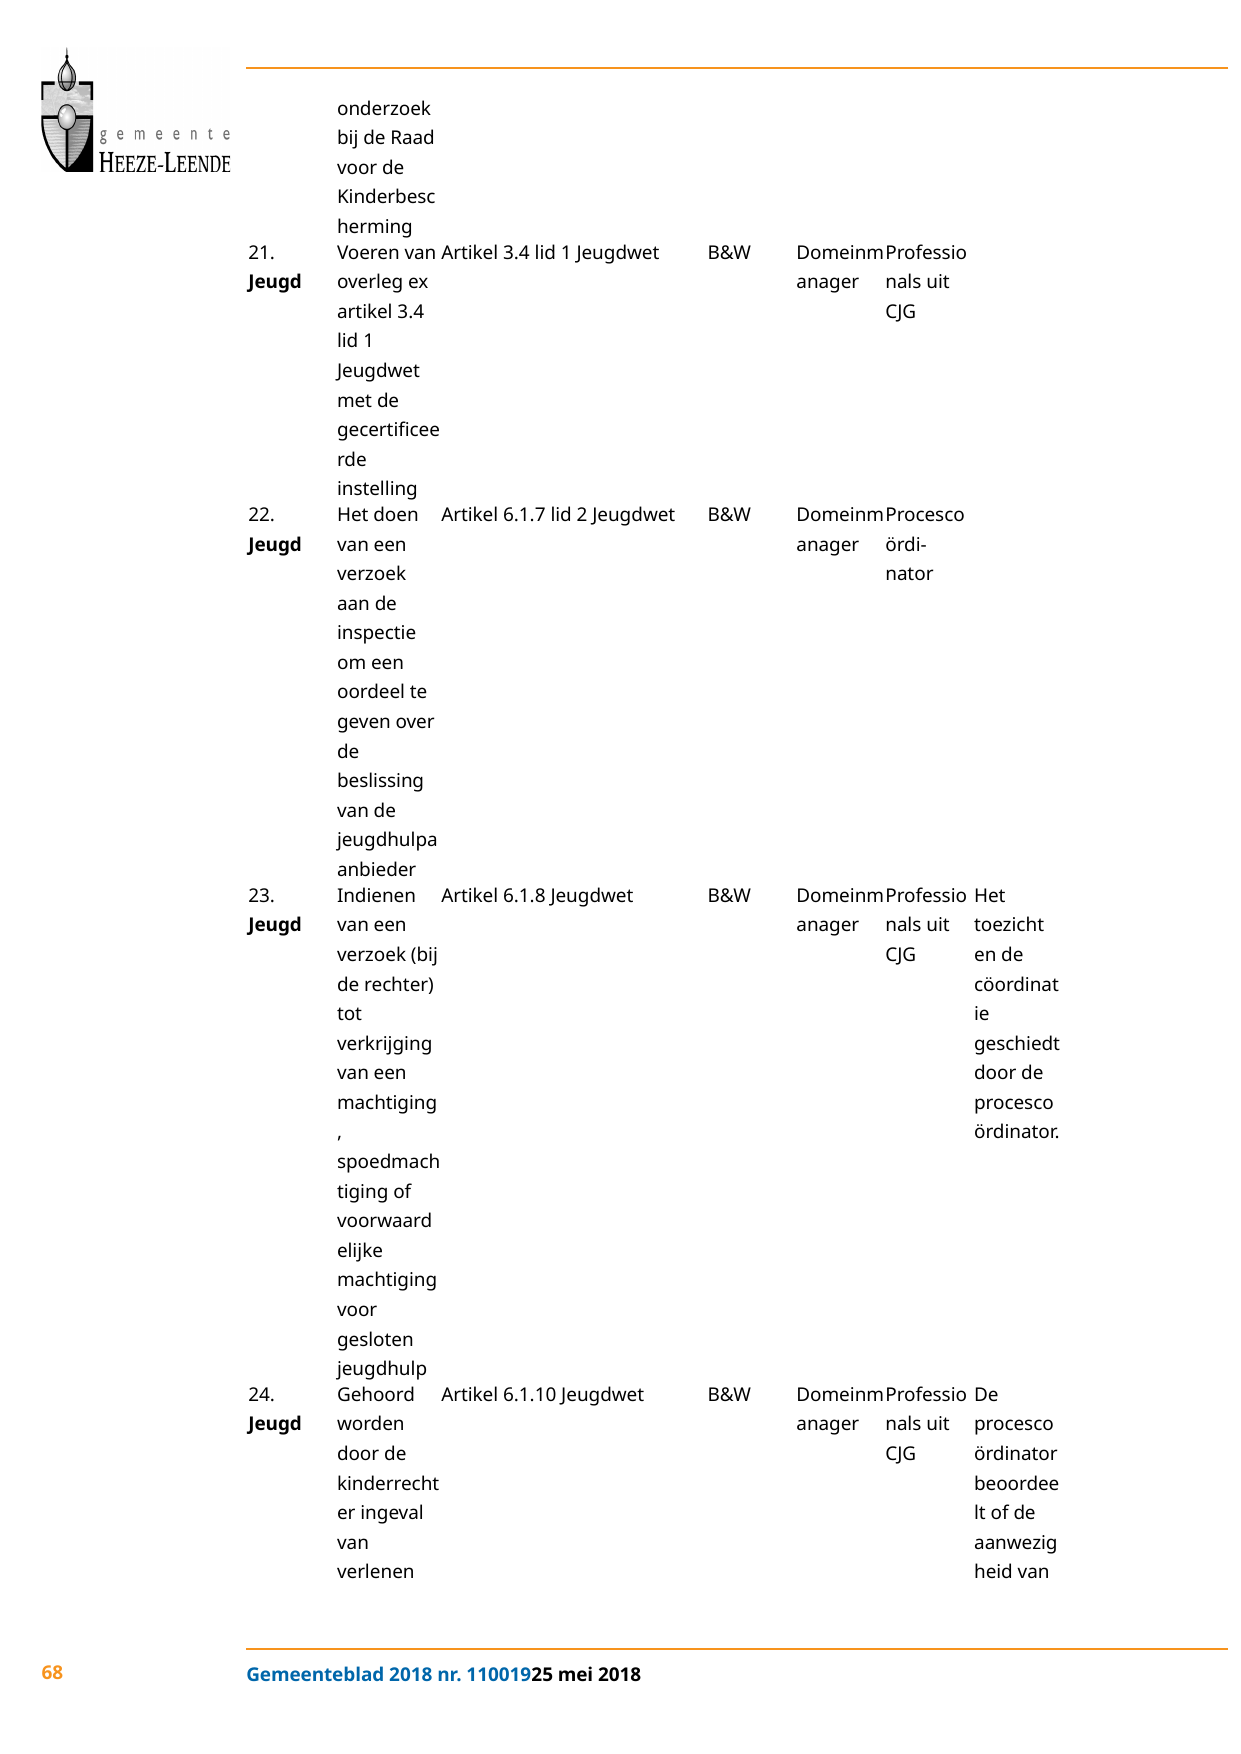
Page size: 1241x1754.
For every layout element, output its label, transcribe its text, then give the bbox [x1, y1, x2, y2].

table_cell Domeinmanager [796, 882, 885, 1381]
table_cell [796, 95, 885, 239]
table_cell De procescoördinator beoordeelt of de aanwezigheid van [974, 1381, 1063, 1584]
table_cell Professionals uit CJG [885, 1381, 974, 1584]
table_cell Domeinmanager [796, 239, 885, 501]
table_cell Artikel 6.1.10 Jeugdwet [441, 1381, 707, 1584]
table_cell B&W [708, 1381, 796, 1584]
table_cell Artikel 6.1.7 lid 2 Jeugdwet [441, 501, 707, 882]
table_cell [974, 95, 1063, 239]
table_cell Het toezicht en de cöordinatie geschiedt door de procescoördinator. [974, 882, 1063, 1381]
table_cell Artikel 6.1.8 Jeugdwet [441, 882, 707, 1381]
table_cell 23. Jeugd [248, 882, 337, 1381]
table_cell Domeinmanager [796, 501, 885, 882]
table_cell [441, 95, 707, 239]
table_cell Domeinmanager [796, 1381, 885, 1584]
table_cell 21. Jeugd [248, 239, 337, 501]
table_cell Gehoord worden door de kinderrechter ingeval van verlenen [337, 1381, 441, 1584]
table_cell Professionals uit CJG [885, 239, 974, 501]
table_cell Procescoördi-nator [885, 501, 974, 882]
table_cell Artikel 3.4 lid 1 Jeugdwet [441, 239, 707, 501]
table_cell Indienen van een verzoek (bij de rechter) tot verkrijging van een machtiging, spoedmachtiging of voorwaardelijke machtiging voor gesloten jeugdhulp [337, 882, 441, 1381]
table_cell B&W [708, 501, 796, 882]
table_cell B&W [708, 239, 796, 501]
table_cell [248, 95, 337, 239]
table_cell Het doen van een verzoek aan de inspectie om een oordeel te geven over de beslissing van de jeugdhulpaanbieder [337, 501, 441, 882]
table_cell onderzoek bij de Raad voor de Kinderbescherming [337, 95, 441, 239]
table_cell Professionals uit CJG [885, 882, 974, 1381]
table_cell [885, 95, 974, 239]
table_cell 22. Jeugd [248, 501, 337, 882]
table_cell [974, 501, 1063, 882]
table_cell B&W [708, 882, 796, 1381]
table_cell 24. Jeugd [248, 1381, 337, 1584]
table_cell [974, 239, 1063, 501]
picture [41, 47, 231, 172]
table_cell Voeren van overleg ex artikel 3.4 lid 1 Jeugdwet met de gecertificeerde instelling [337, 239, 441, 501]
table_cell [708, 95, 796, 239]
